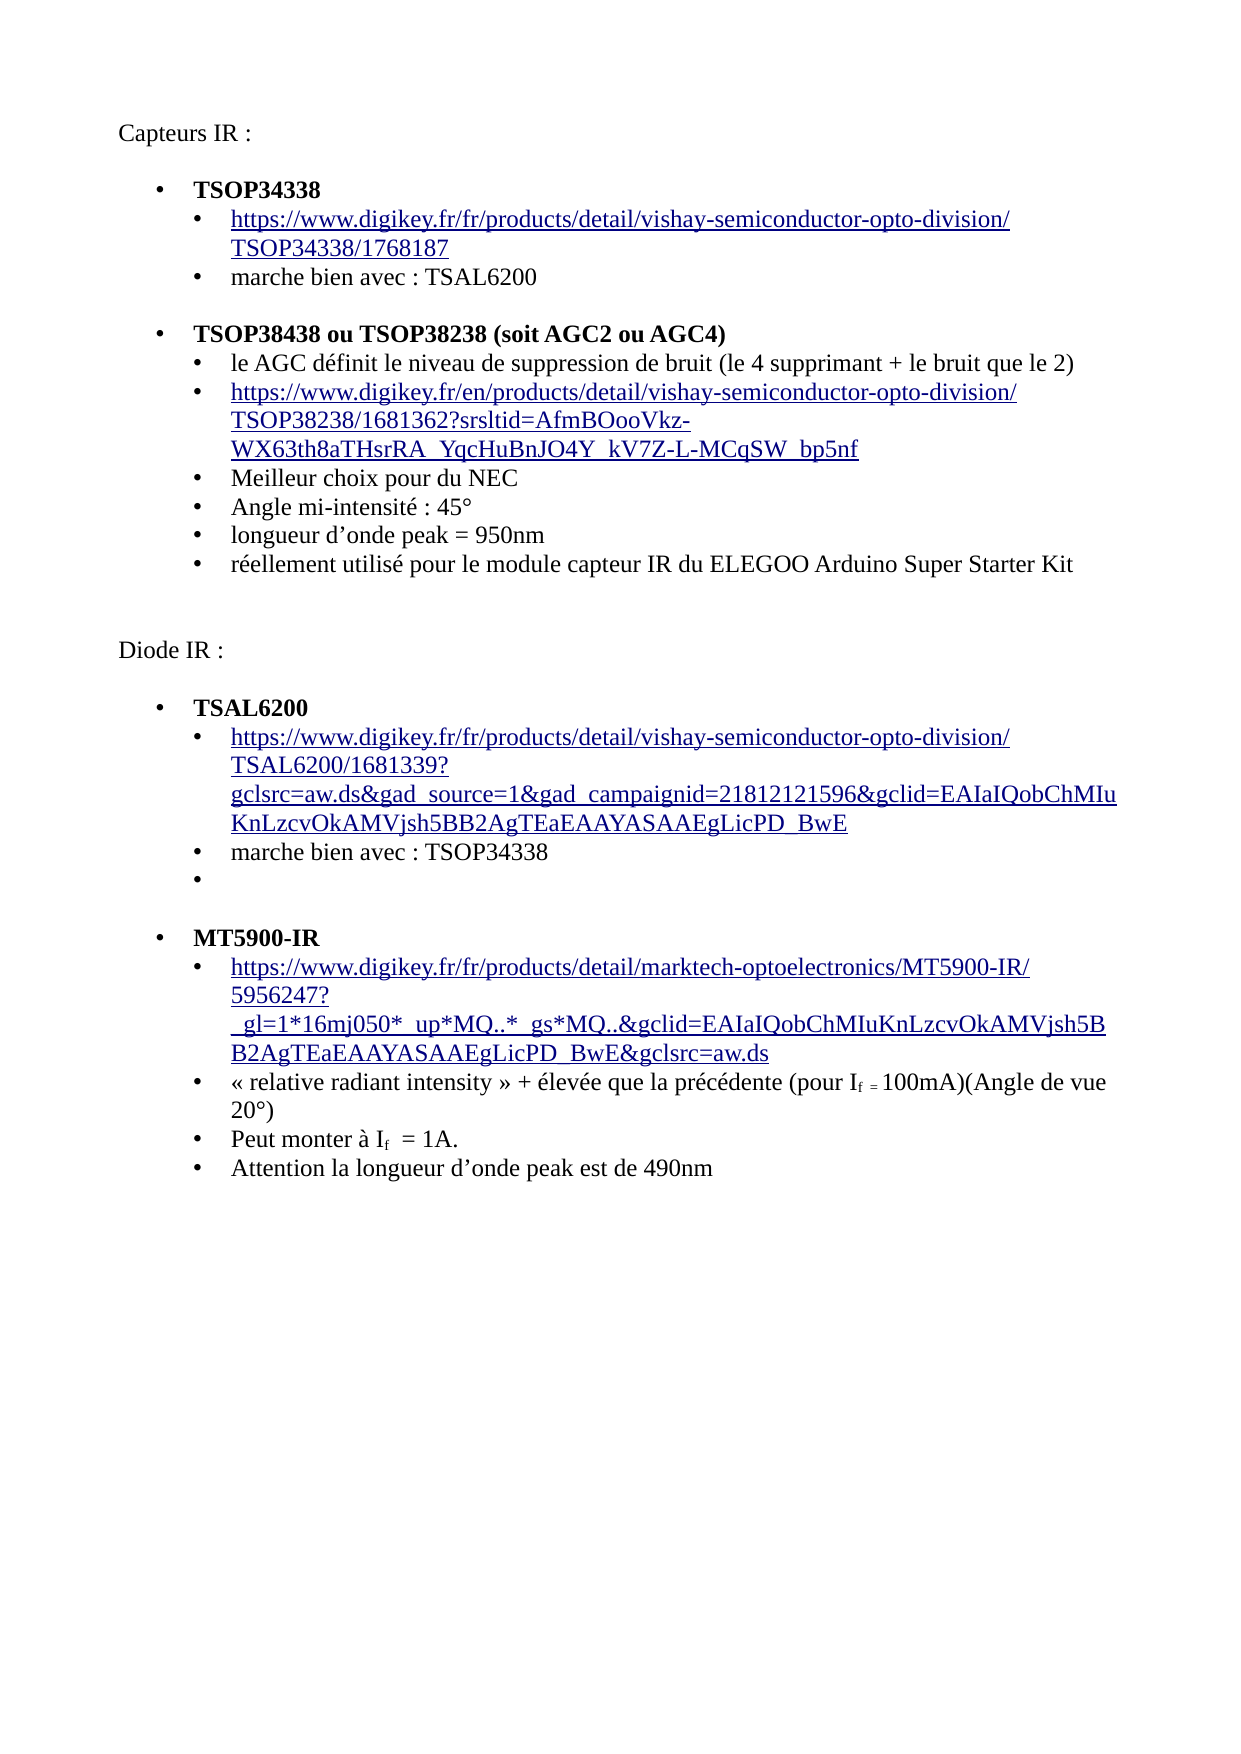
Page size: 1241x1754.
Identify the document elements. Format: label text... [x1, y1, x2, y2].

list « relative radiant intensity » + élevée que la précédente (pour If = 100mA)(Angle de vue 20°) [193, 1067, 1122, 1124]
list Meilleur choix pour du NEC [193, 463, 1122, 492]
list marche bien avec : TSOP34338 [193, 837, 1122, 866]
list TSAL6200 [156, 693, 1122, 722]
list https://www.digikey.fr/en/products/detail/vishay-semiconductor-opto-division/TSOP38238/1681362?srsltid=AfmBOooVkz-WX63th8aTHsrRA_YqcHuBnJO4Y_kV7Z-L-MCqSW_bp5nf [193, 377, 1122, 463]
list https://www.digikey.fr/fr/products/detail/vishay-semiconductor-opto-division/TSAL6200/1681339?gclsrc=aw.ds&gad_source=1&gad_campaignid=21812121596&gclid=EAIaIQobChMIuKnLzcvOkAMVjsh5BB2AgTEaEAAYASAAEgLicPD_BwE [193, 722, 1122, 837]
text Capteurs IR : [118, 118, 1122, 147]
list réellement utilisé pour le module capteur IR du ELEGOO Arduino Super Starter Kit [193, 549, 1122, 607]
list marche bien avec : TSAL6200 [193, 262, 1122, 291]
list https://www.digikey.fr/fr/products/detail/marktech-optoelectronics/MT5900-IR/5956247?_gl=1*16mj050*_up*MQ..*_gs*MQ..&gclid=EAIaIQobChMIuKnLzcvOkAMVjsh5BB2AgTEaEAAYASAAEgLicPD_BwE&gclsrc=aw.ds [193, 952, 1122, 1067]
list longueur d’onde peak = 950nm [193, 521, 1122, 549]
list MT5900-IR [156, 923, 1122, 952]
list Peut monter à If = 1A. [193, 1124, 1122, 1153]
list Angle mi-intensité : 45° [193, 492, 1122, 521]
list Attention la longueur d’onde peak est de 490nm [193, 1153, 1122, 1182]
list TSOP38438 ou TSOP38238 (soit AGC2 ou AGC4) [156, 319, 1122, 348]
text Diode IR : [118, 636, 1122, 664]
list le AGC définit le niveau de suppression de bruit (le 4 supprimant + le bruit que le 2) [193, 348, 1122, 377]
list https://www.digikey.fr/fr/products/detail/vishay-semiconductor-opto-division/TSOP34338/1768187 [193, 204, 1122, 262]
list TSOP34338 [156, 176, 1122, 204]
